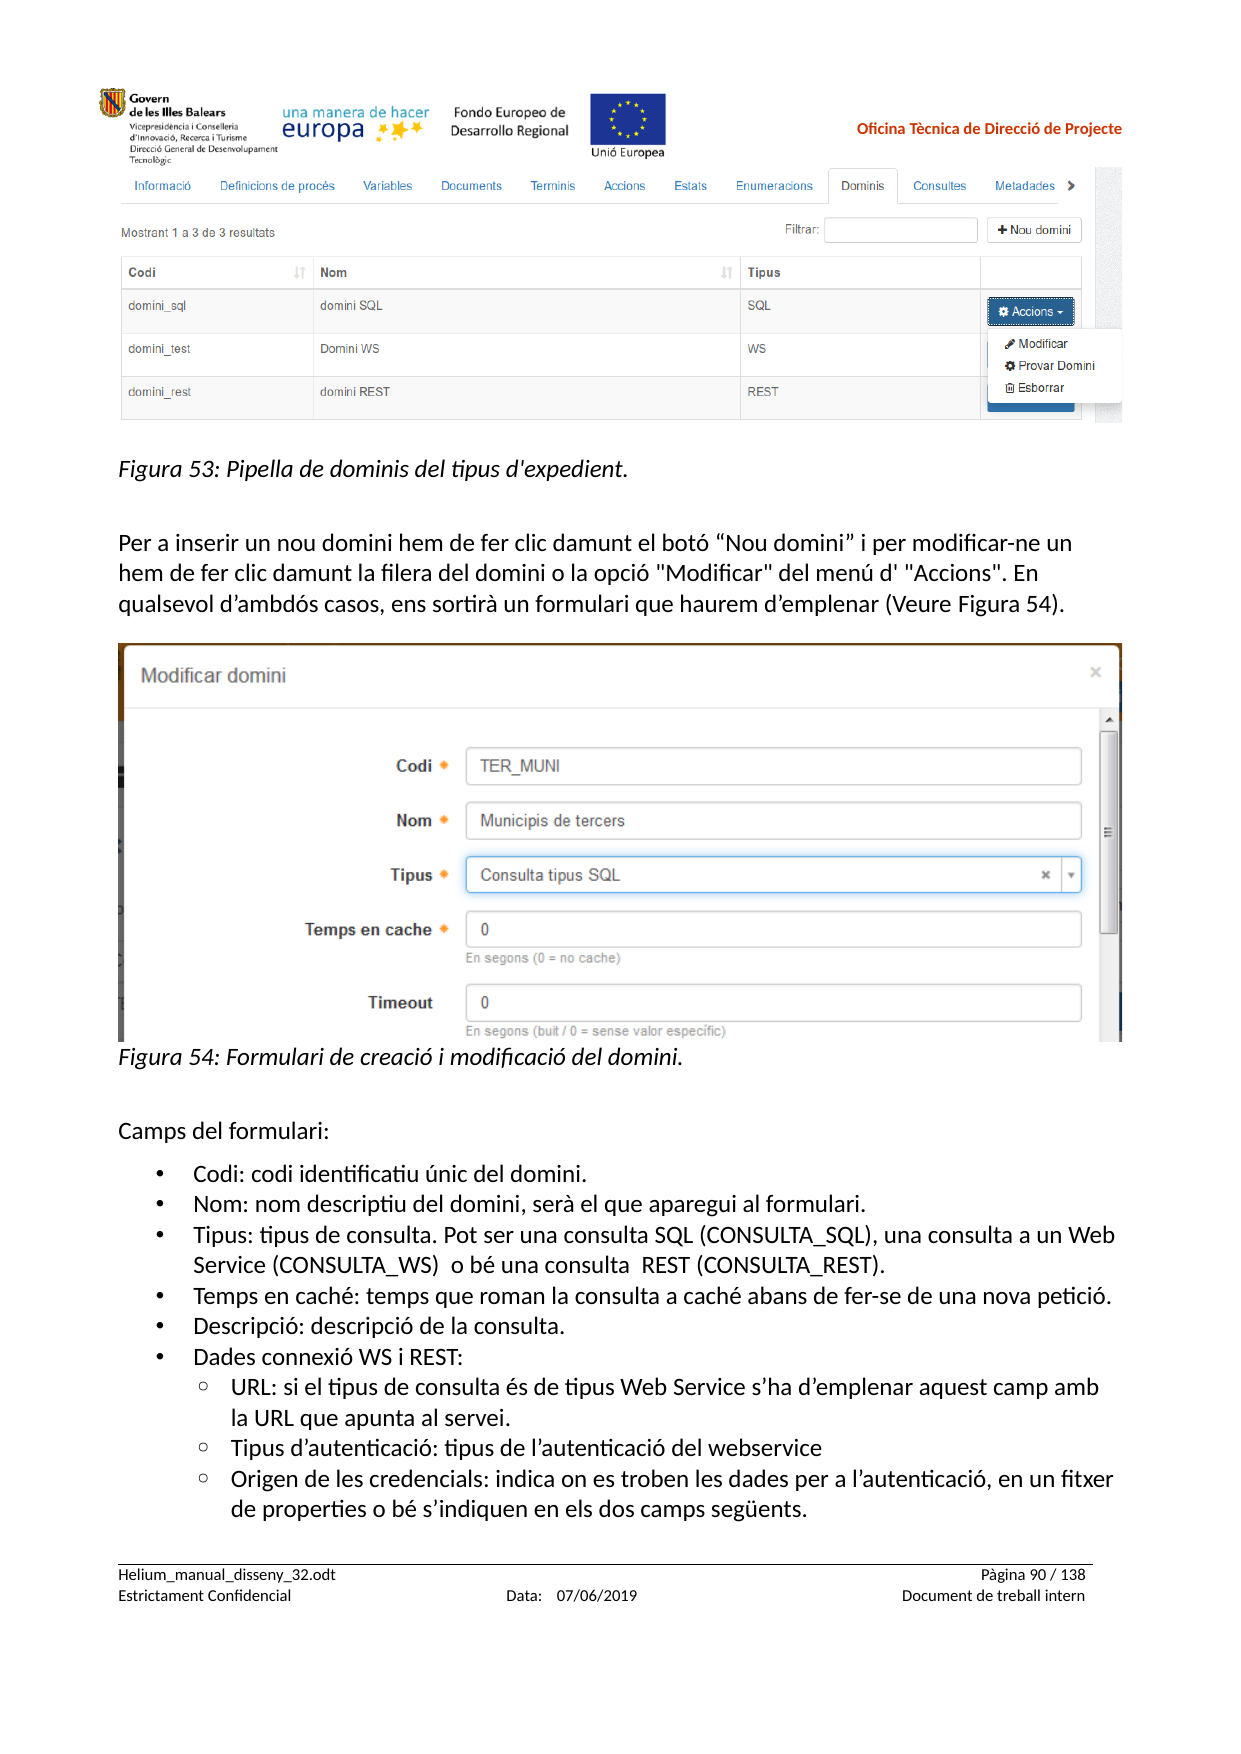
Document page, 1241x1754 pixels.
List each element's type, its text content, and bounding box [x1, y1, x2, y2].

list Tipus d’autenticació: tipus de l’autenticació del webservice [193, 1432, 1122, 1463]
list Nom: nom descriptiu del domini, serà el que aparegui al formulari. [156, 1188, 1122, 1219]
list Tipus: tipus de consulta. Pot ser una consulta SQL (CONSULTA_SQL), una consulta a un Web Service (CONSULTA_WS) o bé una consulta REST (CONSULTA_REST). [156, 1219, 1122, 1280]
text Figura 54: Formulari de creació i modificació del domini. [118, 1042, 1122, 1072]
text Figura 53: Pipella de dominis del tipus d'expedient. [118, 423, 1122, 484]
picture [99, 87, 668, 166]
list Codi: codi identificatiu únic del domini. [156, 1158, 1122, 1188]
text Camps del formulari: [118, 1115, 1122, 1145]
text Per a inserir un nou domini hem de fer clic damunt el botó “Nou domini” i per modificar-ne un hem de fer clic damunt la filera del domini o la opció "Modificar" del menú d' "Accions". En qualsevol d’ambdós casos, ens sortirà un formulari que haurem d’emplenar (Veure Figura 54). [118, 527, 1122, 618]
picture [118, 167, 1123, 423]
list Dades connexió WS i REST: [156, 1341, 1122, 1371]
list Origen de les credencials: indica on es troben les dades per a l’autenticació, en un fitxer de properties o bé s’indiquen en els dos camps següents. [193, 1463, 1122, 1524]
picture [118, 643, 1123, 1042]
list Temps en caché: temps que roman la consulta a caché abans de fer-se de una nova petició. [156, 1280, 1122, 1310]
list Descripció: descripció de la consulta. [156, 1310, 1122, 1341]
list URL: si el tipus de consulta és de tipus Web Service s’ha d’emplenar aquest camp amb la URL que apunta al servei. [193, 1371, 1122, 1432]
